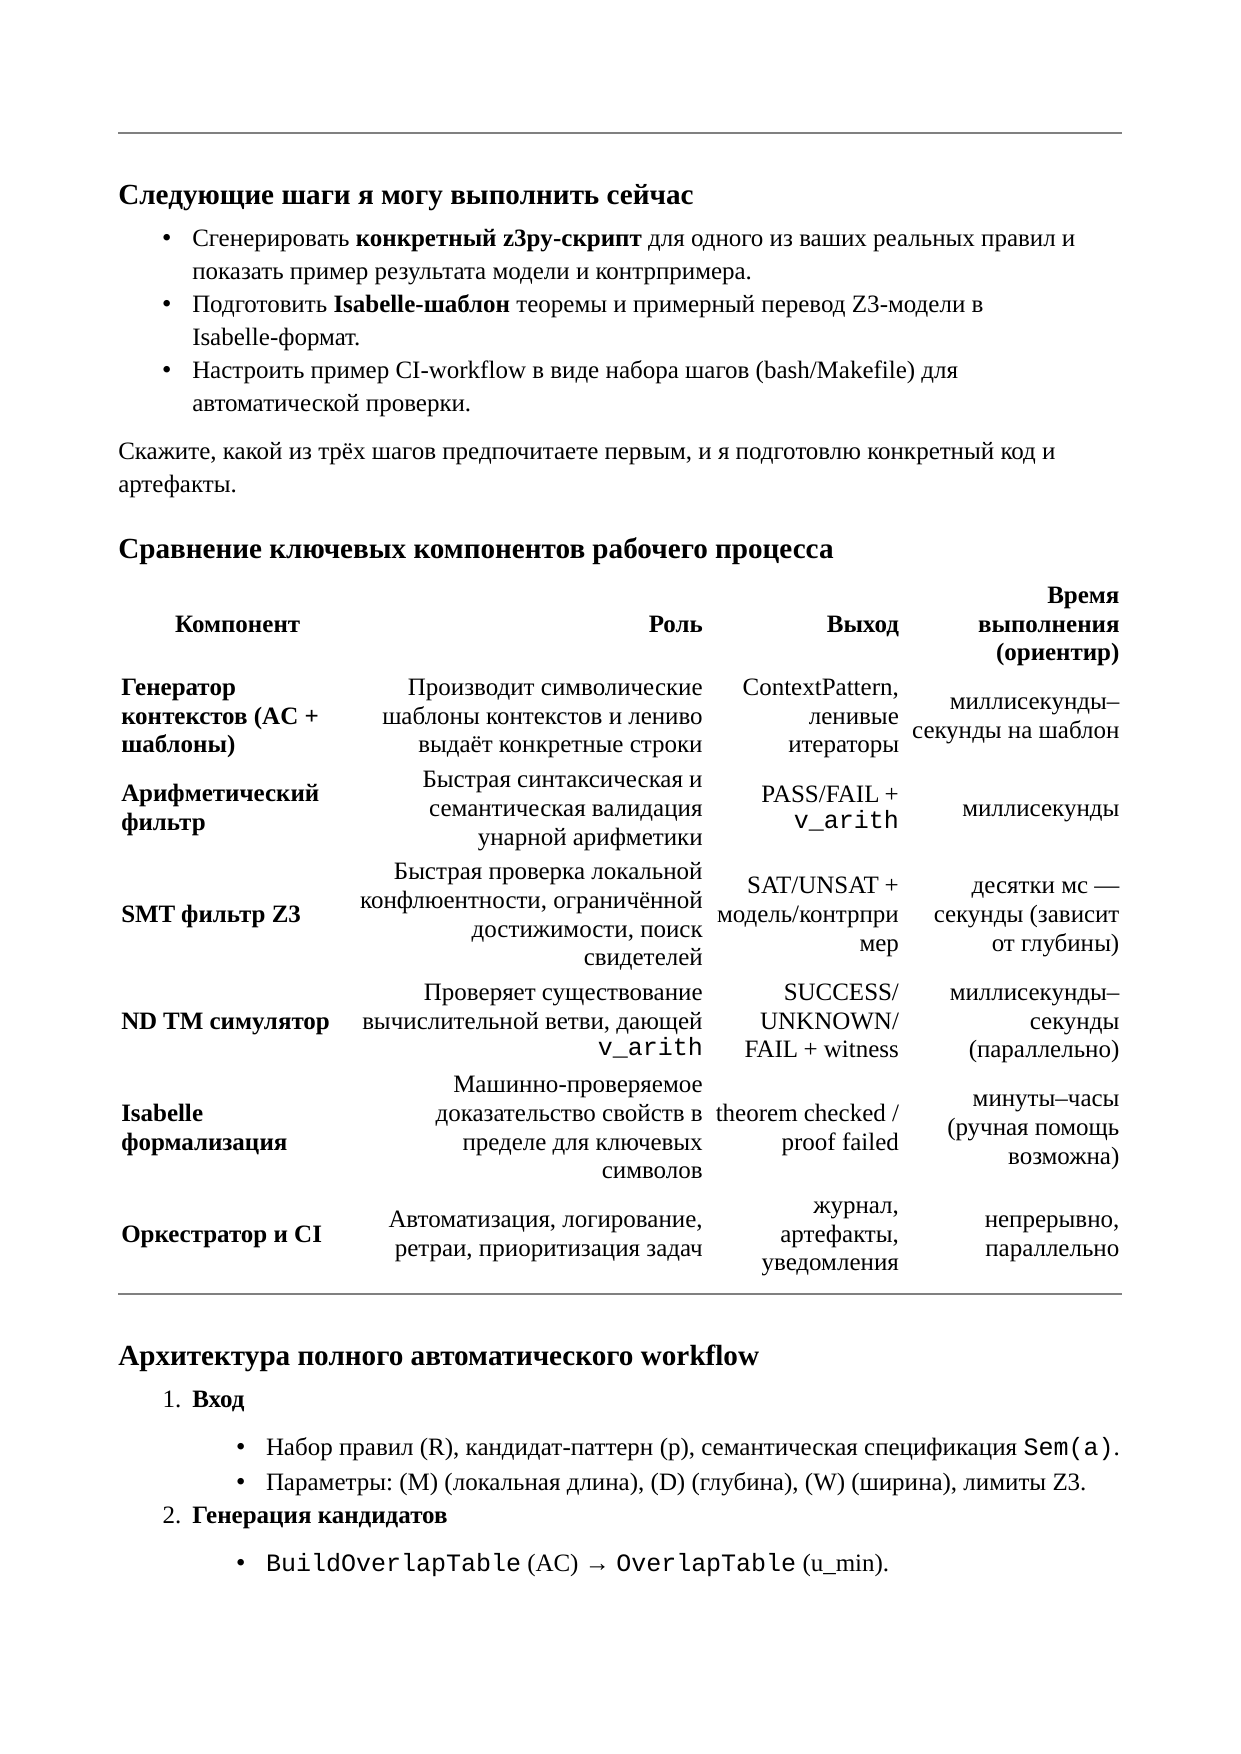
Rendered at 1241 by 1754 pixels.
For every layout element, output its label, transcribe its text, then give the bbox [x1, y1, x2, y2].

table_cell Isabelle формализация [118, 1066, 357, 1187]
list Настроить пример CI‑workflow в виде набора шагов (bash/Makefile) для автоматической проверки. [162, 355, 1122, 417]
subtitle Сравнение ключевых компонентов рабочего процесса [118, 531, 1122, 564]
table_header Роль [357, 577, 705, 669]
table_cell theorem checked / proof failed [705, 1066, 902, 1187]
table_cell SUCCESS/UNKNOWN/FAIL + witness [705, 974, 902, 1066]
subtitle Архитектура полного автоматического workflow [118, 1338, 1122, 1371]
table_cell Автоматизация, логирование, ретраи, приоритизация задач [357, 1187, 705, 1279]
table_cell SAT/UNSAT + модель/контрпример [705, 853, 902, 974]
list Сгенерировать конкретный z3py‑скрипт для одного из ваших реальных правил и показать пример результата модели и контрпримера. [162, 223, 1122, 285]
list Параметры: (M) (локальная длина), (D) (глубина), (W) (ширина), лимиты Z3. [236, 1467, 1122, 1496]
table_cell минуты–часы (ручная помощь возможна) [902, 1066, 1122, 1187]
table_cell журнал, артефакты, уведомления [705, 1187, 902, 1279]
table_cell ND TM симулятор [118, 974, 357, 1066]
list Вход [162, 1384, 1122, 1413]
table_cell Машинно‑проверяемое доказательство свойств в пределе для ключевых символов [357, 1066, 705, 1187]
table_cell непрерывно, параллельно [902, 1187, 1122, 1279]
table_cell Проверяет существование вычислительной ветви, дающей v_arith [357, 974, 705, 1066]
list BuildOverlapTable (AC) → OverlapTable (u_min). [236, 1548, 1122, 1578]
table_cell миллисекунды–секунды (параллельно) [902, 974, 1122, 1066]
table_cell десятки мс — секунды (зависит от глубины) [902, 853, 1122, 974]
table_cell ContextPattern, ленивые итераторы [705, 669, 902, 761]
table_cell Арифметический фильтр [118, 761, 357, 853]
table_cell миллисекунды [902, 761, 1122, 853]
table_cell PASS/FAIL + v_arith [705, 761, 902, 853]
list Генерация кандидатов [162, 1500, 1122, 1529]
table_header Компонент [118, 577, 357, 669]
subtitle Следующие шаги я могу выполнить сейчас [118, 177, 1122, 211]
table_cell Быстрая синтаксическая и семантическая валидация унарной арифметики [357, 761, 705, 853]
table_cell SMT фильтр Z3 [118, 853, 357, 974]
table_cell Производит символические шаблоны контекстов и лениво выдаёт конкретные строки [357, 669, 705, 761]
table_cell Генератор контекстов (AC + шаблоны) [118, 669, 357, 761]
list Подготовить Isabelle‑шаблон теоремы и примерный перевод Z3‑модели в Isabelle‑формат. [162, 289, 1122, 351]
table_header Время выполнения (ориентир) [902, 577, 1122, 669]
table_header Выход [705, 577, 902, 669]
table_cell миллисекунды–секунды на шаблон [902, 669, 1122, 761]
list Набор правил (R), кандидат‑паттерн (p), семантическая спецификация Sem(a). [236, 1432, 1122, 1462]
table_cell Оркестратор и CI [118, 1187, 357, 1279]
text Скажите, какой из трёх шагов предпочитаете первым, и я подготовлю конкретный код и артефакты. [118, 436, 1122, 497]
table_cell Быстрая проверка локальной конфлюентности, ограничённой достижимости, поиск свидетелей [357, 853, 705, 974]
